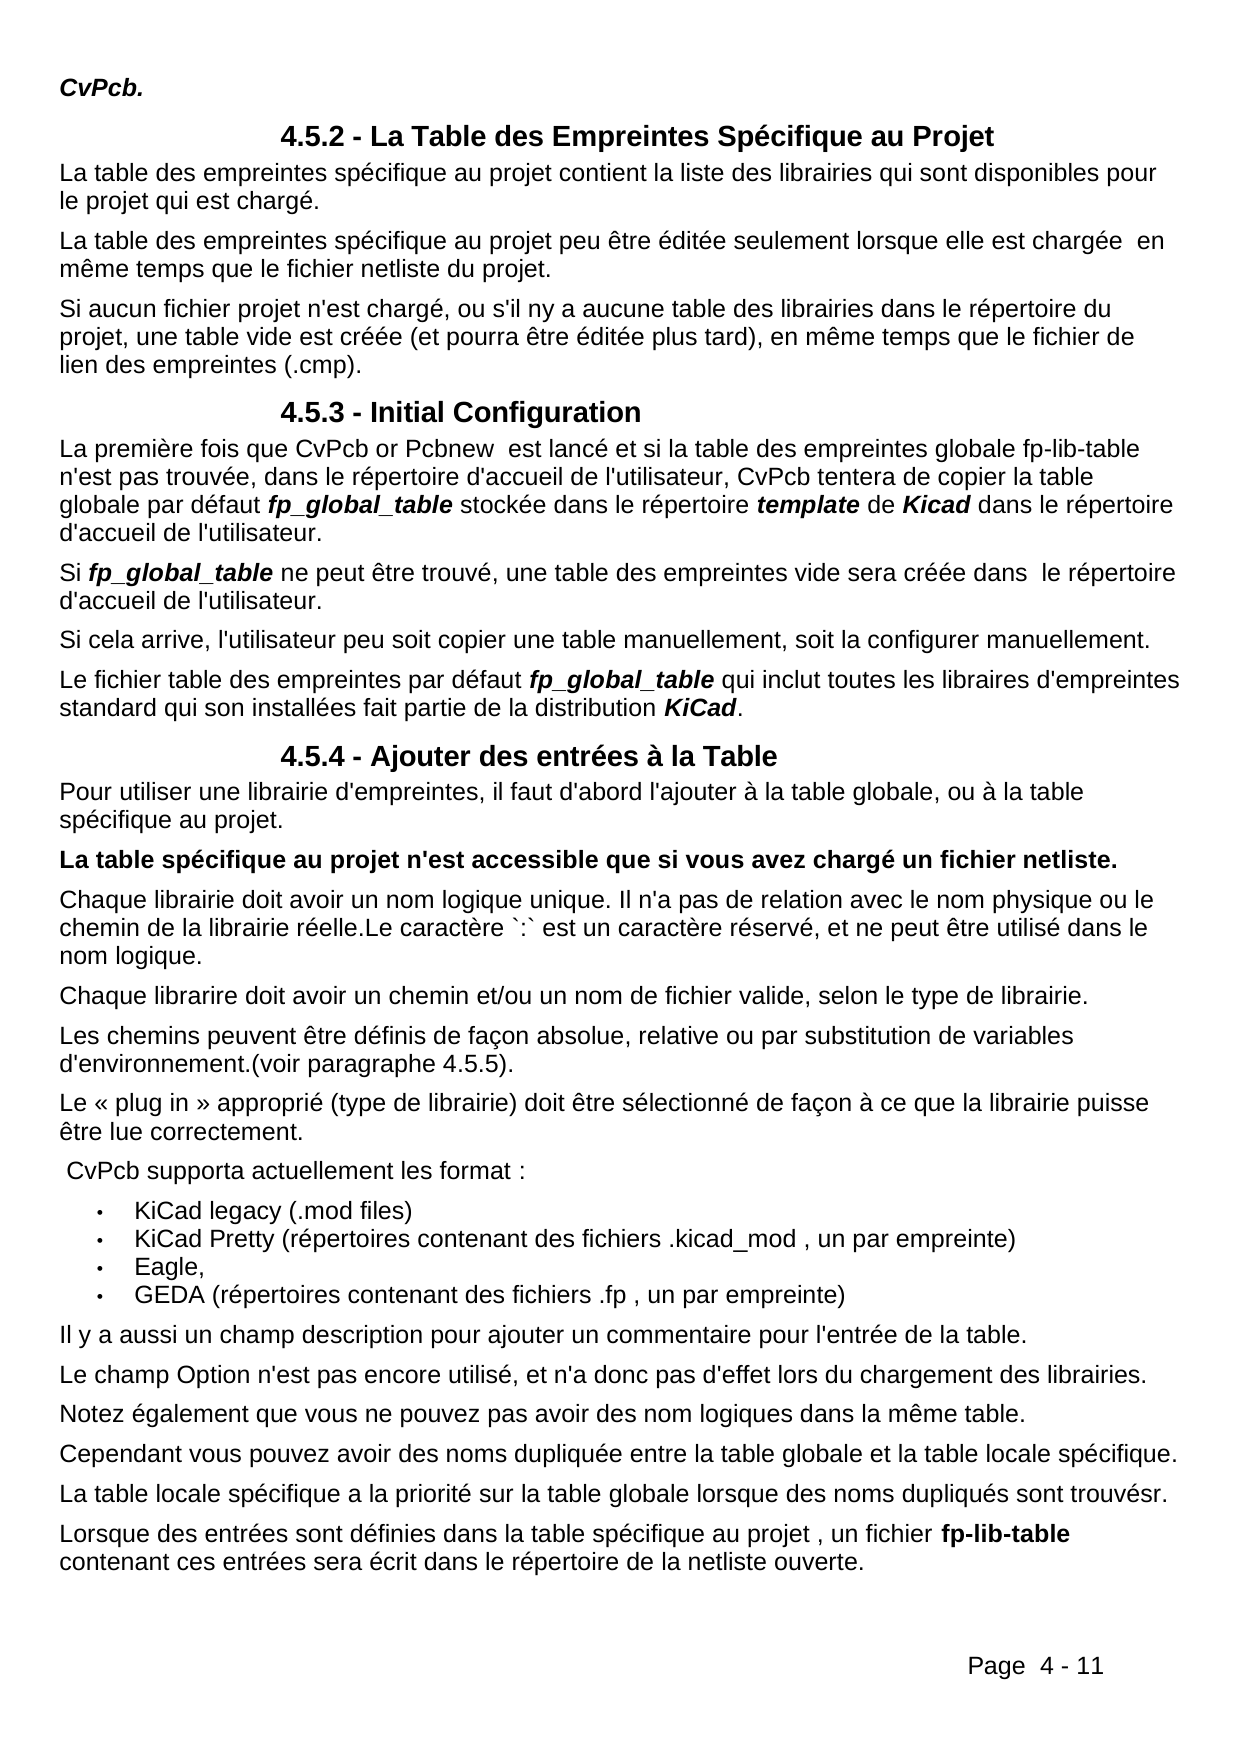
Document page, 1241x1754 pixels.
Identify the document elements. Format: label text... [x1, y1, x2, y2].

text Si fp_global_table ne peut être trouvé, une table des empreintes vide sera créée dans le répertoire d'accueil de l'utilisateur. [59, 558, 1181, 614]
text Pour utiliser une librairie d'empreintes, il faut d'abord l'ajouter à la table globale, ou à la table spécifique au projet. [59, 778, 1181, 834]
text Chaque librarire doit avoir un chemin et/ou un nom de fichier valide, selon le type de librairie. [59, 982, 1181, 1010]
text La table locale spécifique a la priorité sur la table globale lorsque des noms dupliqués sont trouvésr. [59, 1480, 1181, 1508]
subtitle Initial Configuration [207, 396, 1181, 429]
text La table des empreintes spécifique au projet contient la liste des librairies qui sont disponibles pour le projet qui est chargé. [59, 159, 1181, 215]
text Cependant vous pouvez avoir des noms dupliquée entre la table globale et la table locale spécifique. [59, 1440, 1181, 1468]
list KiCad Pretty (répertoires contenant des fichiers .kicad_mod , un par empreinte) [97, 1225, 1181, 1253]
text Le « plug in » approprié (type de librairie) doit être sélectionné de façon à ce que la librairie puisse être lue correctement. [59, 1089, 1181, 1145]
text Si cela arrive, l'utilisateur peu soit copier une table manuellement, soit la configurer manuellement. [59, 626, 1181, 654]
text Les chemins peuvent être définis de façon absolue, relative ou par substitution de variables d'environnement.(voir paragraphe 4.5.5). [59, 1022, 1181, 1078]
text La table des empreintes spécifique au projet peu être éditée seulement lorsque elle est chargée en même temps que le fichier netliste du projet. [59, 227, 1181, 283]
list KiCad legacy (.mod files) [97, 1197, 1181, 1225]
text La première fois que CvPcb or Pcbnew est lancé et si la table des empreintes globale fp-lib-table n'est pas trouvée, dans le répertoire d'accueil de l'utilisateur, CvPcb tentera de copier la table globale par défaut fp_global_table stockée dans le répertoire template de Kicad dans le répertoire d'accueil de l'utilisateur. [59, 435, 1181, 547]
text Le champ Option n'est pas encore utilisé, et n'a donc pas d'effet lors du chargement des librairies. [59, 1361, 1181, 1389]
subtitle Ajouter des entrées à la Table [207, 740, 1181, 772]
list Eagle, [97, 1253, 1181, 1281]
text La table spécifique au projet n'est accessible que si vous avez chargé un fichier netliste. [59, 846, 1181, 874]
text Si aucun fichier projet n'est chargé, ou s'il ny a aucune table des librairies dans le répertoire du projet, une table vide est créée (et pourra être éditée plus tard), en même temps que le fichier de lien des empreintes (.cmp). [59, 294, 1181, 378]
text Le fichier table des empreintes par défaut fp_global_table qui inclut toutes les libraires d'empreintes standard qui son installées fait partie de la distribution KiCad. [59, 666, 1181, 722]
text CvPcb supporta actuellement les format : [59, 1157, 1181, 1185]
subtitle La Table des Empreintes Spécifique au Projet [207, 120, 1181, 153]
text Lorsque des entrées sont définies dans la table spécifique au projet , un fichier fp-lib-table contenant ces entrées sera écrit dans le répertoire de la netliste ouverte. [59, 1520, 1181, 1576]
text Il y a aussi un champ description pour ajouter un commentaire pour l'entrée de la table. [59, 1321, 1181, 1349]
text Notez également que vous ne pouvez pas avoir des nom logiques dans la même table. [59, 1400, 1181, 1428]
list GEDA (répertoires contenant des fichiers .fp , un par empreinte) [97, 1281, 1181, 1309]
text Chaque librairie doit avoir un nom logique unique. Il n'a pas de relation avec le nom physique ou le chemin de la librairie réelle.Le caractère `:` est un caractère réservé, et ne peut être utilisé dans le nom logique. [59, 886, 1181, 970]
